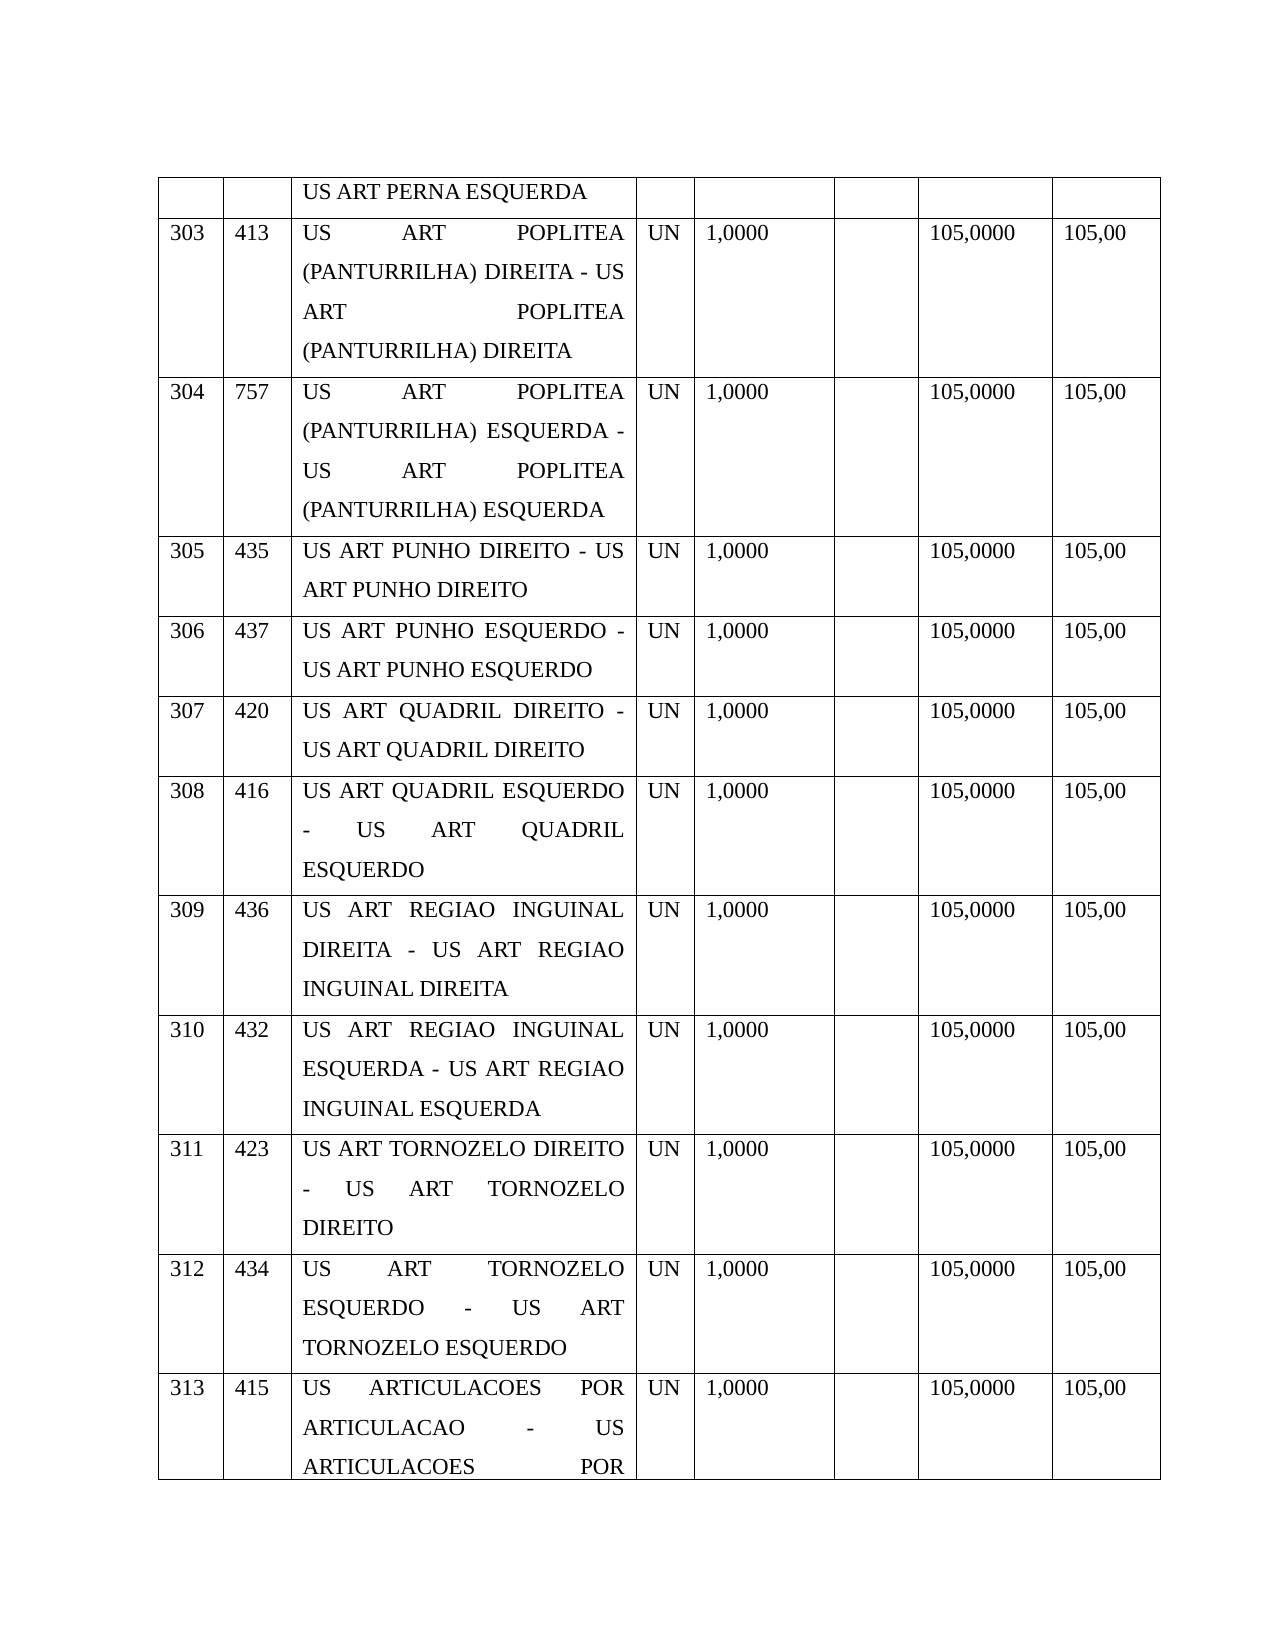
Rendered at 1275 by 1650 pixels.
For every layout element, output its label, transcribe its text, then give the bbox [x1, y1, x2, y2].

table_cell [835, 777, 918, 895]
table_cell 105,0000 [919, 1374, 1052, 1479]
table_cell 310 [159, 1016, 223, 1134]
table_cell 105,0000 [919, 378, 1052, 536]
table_cell 105,00 [1053, 1255, 1160, 1373]
table_cell - US ART PERNA ESQUERDA [292, 178, 636, 218]
table_cell 105,0000 [919, 537, 1052, 616]
table_cell [919, 178, 1052, 218]
table_cell US ART PUNHO DIREITO - US ART PUNHO DIREITO [292, 537, 636, 616]
table_cell 1,0000 [695, 378, 834, 536]
table_cell 1,0000 [695, 1135, 834, 1253]
table_cell 1,0000 [695, 1016, 834, 1134]
table_cell US ART REGIAO INGUINAL ESQUERDA - US ART REGIAO INGUINAL ESQUERDA [292, 1016, 636, 1134]
table_cell 1,0000 [695, 1374, 834, 1479]
table_cell 413 [224, 219, 291, 377]
table_cell US ARTICULACOES POR ARTICULACAO - US ARTICULACOES POR [292, 1374, 636, 1479]
table_cell UN [637, 1016, 694, 1134]
table_cell 105,0000 [919, 1135, 1052, 1253]
table_cell 105,0000 [919, 219, 1052, 377]
table_cell 757 [224, 378, 291, 536]
table_cell 1,0000 [695, 777, 834, 895]
table_cell 105,0000 [919, 777, 1052, 895]
table_cell 306 [159, 617, 223, 696]
table_cell UN [637, 697, 694, 776]
table_cell 105,00 [1053, 378, 1160, 536]
table_cell 415 [224, 1374, 291, 1479]
table_cell UN [637, 1374, 694, 1479]
table_cell [637, 178, 694, 218]
table_cell 311 [159, 1135, 223, 1253]
table_cell UN [637, 378, 694, 536]
table_cell 420 [224, 697, 291, 776]
table_cell 312 [159, 1255, 223, 1373]
table_cell 305 [159, 537, 223, 616]
table_cell 105,00 [1053, 1374, 1160, 1479]
table_cell 105,0000 [919, 896, 1052, 1014]
table_cell [835, 1016, 918, 1134]
table_cell [835, 1135, 918, 1253]
table_cell 105,00 [1053, 697, 1160, 776]
table_cell UN [637, 537, 694, 616]
table_cell [835, 697, 918, 776]
table_cell 313 [159, 1374, 223, 1479]
table_cell 434 [224, 1255, 291, 1373]
table_cell 105,0000 [919, 617, 1052, 696]
table_cell 105,0000 [919, 1016, 1052, 1134]
table_cell UN [637, 617, 694, 696]
table_cell [835, 617, 918, 696]
table_cell 105,00 [1053, 1135, 1160, 1253]
table_cell [835, 1255, 918, 1373]
table_cell 437 [224, 617, 291, 696]
table_cell 105,00 [1053, 219, 1160, 377]
table_cell [224, 178, 291, 218]
table_cell US ART REGIAO INGUINAL DIREITA - US ART REGIAO INGUINAL DIREITA [292, 896, 636, 1014]
table_cell 436 [224, 896, 291, 1014]
table_cell US ART POPLITEA (PANTURRILHA) DIREITA - US ART POPLITEA (PANTURRILHA) DIREITA [292, 219, 636, 377]
table_cell [835, 378, 918, 536]
table_cell 432 [224, 1016, 291, 1134]
table_cell US ART POPLITEA (PANTURRILHA) ESQUERDA - US ART POPLITEA (PANTURRILHA) ESQUERDA [292, 378, 636, 536]
table_cell US ART PUNHO ESQUERDO - US ART PUNHO ESQUERDO [292, 617, 636, 696]
table_cell 105,00 [1053, 777, 1160, 895]
table_cell 105,00 [1053, 537, 1160, 616]
table_cell US ART TORNOZELO ESQUERDO - US ART TORNOZELO ESQUERDO [292, 1255, 636, 1373]
table_cell 303 [159, 219, 223, 377]
table_cell [835, 896, 918, 1014]
table_cell UN [637, 1255, 694, 1373]
table_cell 1,0000 [695, 697, 834, 776]
table_cell 105,00 [1053, 1016, 1160, 1134]
table_cell 105,00 [1053, 617, 1160, 696]
table_cell 105,00 [1053, 896, 1160, 1014]
table_cell UN [637, 1135, 694, 1253]
table_cell 1,0000 [695, 896, 834, 1014]
table_cell 423 [224, 1135, 291, 1253]
table_cell UN [637, 777, 694, 895]
table_cell 105,0000 [919, 1255, 1052, 1373]
table_cell 435 [224, 537, 291, 616]
table_cell US ART TORNOZELO DIREITO - US ART TORNOZELO DIREITO [292, 1135, 636, 1253]
table_cell [835, 1374, 918, 1479]
table_cell 307 [159, 697, 223, 776]
table_cell 1,0000 [695, 1255, 834, 1373]
table_cell UN [637, 219, 694, 377]
table_cell [159, 178, 223, 218]
table_cell 304 [159, 378, 223, 536]
table_cell 416 [224, 777, 291, 895]
table_cell US ART QUADRIL DIREITO - US ART QUADRIL DIREITO [292, 697, 636, 776]
table_cell 309 [159, 896, 223, 1014]
table_cell [695, 178, 834, 218]
table_cell 105,0000 [919, 697, 1052, 776]
table_cell 1,0000 [695, 219, 834, 377]
table_cell [1053, 178, 1160, 218]
table_cell 1,0000 [695, 617, 834, 696]
table_cell [835, 178, 918, 218]
table_cell 1,0000 [695, 537, 834, 616]
table_cell [835, 537, 918, 616]
table_cell 308 [159, 777, 223, 895]
table_cell US ART QUADRIL ESQUERDO - US ART QUADRIL ESQUERDO [292, 777, 636, 895]
table_cell UN [637, 896, 694, 1014]
table_cell [835, 219, 918, 377]
